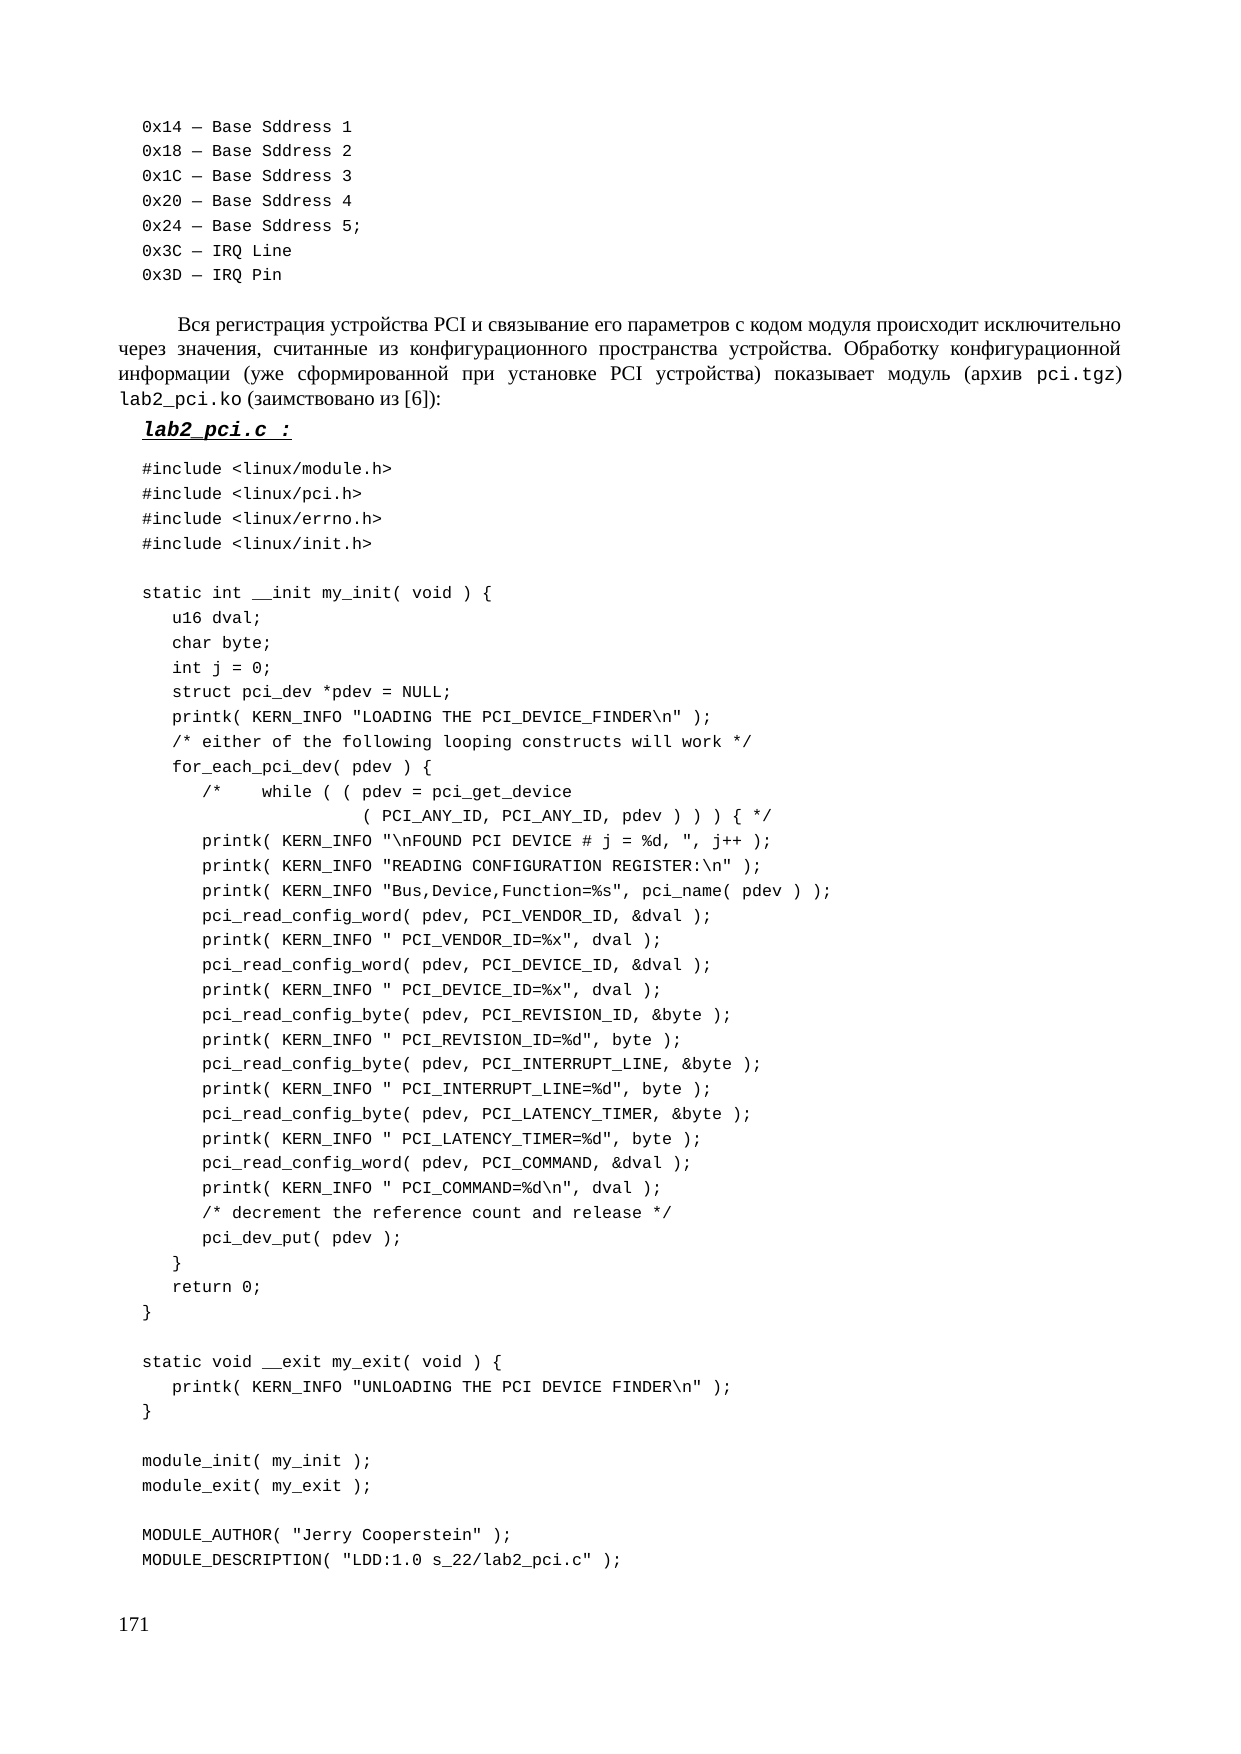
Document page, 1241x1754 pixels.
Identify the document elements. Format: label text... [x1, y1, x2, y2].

text 0x3D — IRQ Pin [142, 267, 1122, 286]
text #include <linux/pci.h> [142, 486, 1122, 504]
text printk( KERN_INFO " PCI_REVISION_ID=%d", byte ); [142, 1031, 1122, 1050]
text printk( KERN_INFO " PCI_VENDOR_ID=%x", dval ); [142, 932, 1122, 951]
text ( PCI_ANY_ID, PCI_ANY_ID, pdev ) ) ) { */ [142, 808, 1122, 827]
text } [142, 1304, 1122, 1323]
text 0x24 — Base Sddress 5; [142, 217, 1122, 236]
text Вся регистрация устройства PCI и связывание его параметров с кодом модуля происходит исключительно через значения, считанные из конфигурационного пространства устройства. Обработку конфигурационной информации (уже сформированной при установке PCI устройства) показывает модуль (архив pci.tgz) lab2_pci.ko (заимствовано из [6]): [118, 312, 1122, 411]
text u16 dval; [142, 609, 1122, 628]
text static void __exit my_exit( void ) { [142, 1353, 1122, 1372]
text pci_read_config_word( pdev, PCI_VENDOR_ID, &dval ); [142, 907, 1122, 926]
text pci_dev_put( pdev ); [142, 1229, 1122, 1248]
text printk( KERN_INFO "LOADING THE PCI_DEVICE_FINDER\n" ); [142, 709, 1122, 728]
text /* while ( ( pdev = pci_get_device [142, 783, 1122, 802]
text MODULE_DESCRIPTION( "LDD:1.0 s_22/lab2_pci.c" ); [142, 1552, 1122, 1571]
text } [142, 1403, 1122, 1422]
text } [142, 1254, 1122, 1273]
text struct pci_dev *pdev = NULL; [142, 684, 1122, 703]
text printk( KERN_INFO "UNLOADING THE PCI DEVICE FINDER\n" ); [142, 1378, 1122, 1397]
text static int __init my_init( void ) { [142, 585, 1122, 604]
text printk( KERN_INFO "\nFOUND PCI DEVICE # j = %d, ", j++ ); [142, 833, 1122, 852]
text char byte; [142, 634, 1122, 653]
text int j = 0; [142, 659, 1122, 678]
text #include <linux/init.h> [142, 535, 1122, 554]
text pci_read_config_word( pdev, PCI_COMMAND, &dval ); [142, 1155, 1122, 1174]
text #include <linux/module.h> [142, 461, 1122, 480]
text lab2_pci.c : [142, 419, 1122, 443]
text printk( KERN_INFO " PCI_DEVICE_ID=%x", dval ); [142, 981, 1122, 1000]
text MODULE_AUTHOR( "Jerry Cooperstein" ); [142, 1527, 1122, 1546]
text 0x1C — Base Sddress 3 [142, 168, 1122, 187]
text printk( KERN_INFO " PCI_INTERRUPT_LINE=%d", byte ); [142, 1081, 1122, 1099]
text module_exit( my_exit ); [142, 1477, 1122, 1496]
text printk( KERN_INFO " PCI_COMMAND=%d\n", dval ); [142, 1180, 1122, 1199]
text #include <linux/errno.h> [142, 510, 1122, 529]
text return 0; [142, 1279, 1122, 1298]
text pci_read_config_byte( pdev, PCI_INTERRUPT_LINE, &byte ); [142, 1056, 1122, 1075]
text for_each_pci_dev( pdev ) { [142, 758, 1122, 777]
text pci_read_config_byte( pdev, PCI_LATENCY_TIMER, &byte ); [142, 1105, 1122, 1124]
text 0x3C — IRQ Line [142, 242, 1122, 261]
text printk( KERN_INFO " PCI_LATENCY_TIMER=%d", byte ); [142, 1130, 1122, 1149]
text module_init( my_init ); [142, 1452, 1122, 1471]
text pci_read_config_word( pdev, PCI_DEVICE_ID, &dval ); [142, 957, 1122, 976]
text /* either of the following looping constructs will work */ [142, 733, 1122, 752]
text printk( KERN_INFO "Bus,Device,Function=%s", pci_name( pdev ) ); [142, 882, 1122, 901]
text 0x20 — Base Sddress 4 [142, 192, 1122, 211]
text 0x14 — Base Sddress 1 [142, 118, 1122, 137]
text pci_read_config_byte( pdev, PCI_REVISION_ID, &byte ); [142, 1006, 1122, 1025]
text 0x18 — Base Sddress 2 [142, 143, 1122, 162]
text printk( KERN_INFO "READING CONFIGURATION REGISTER:\n" ); [142, 857, 1122, 876]
text /* decrement the reference count and release */ [142, 1204, 1122, 1223]
